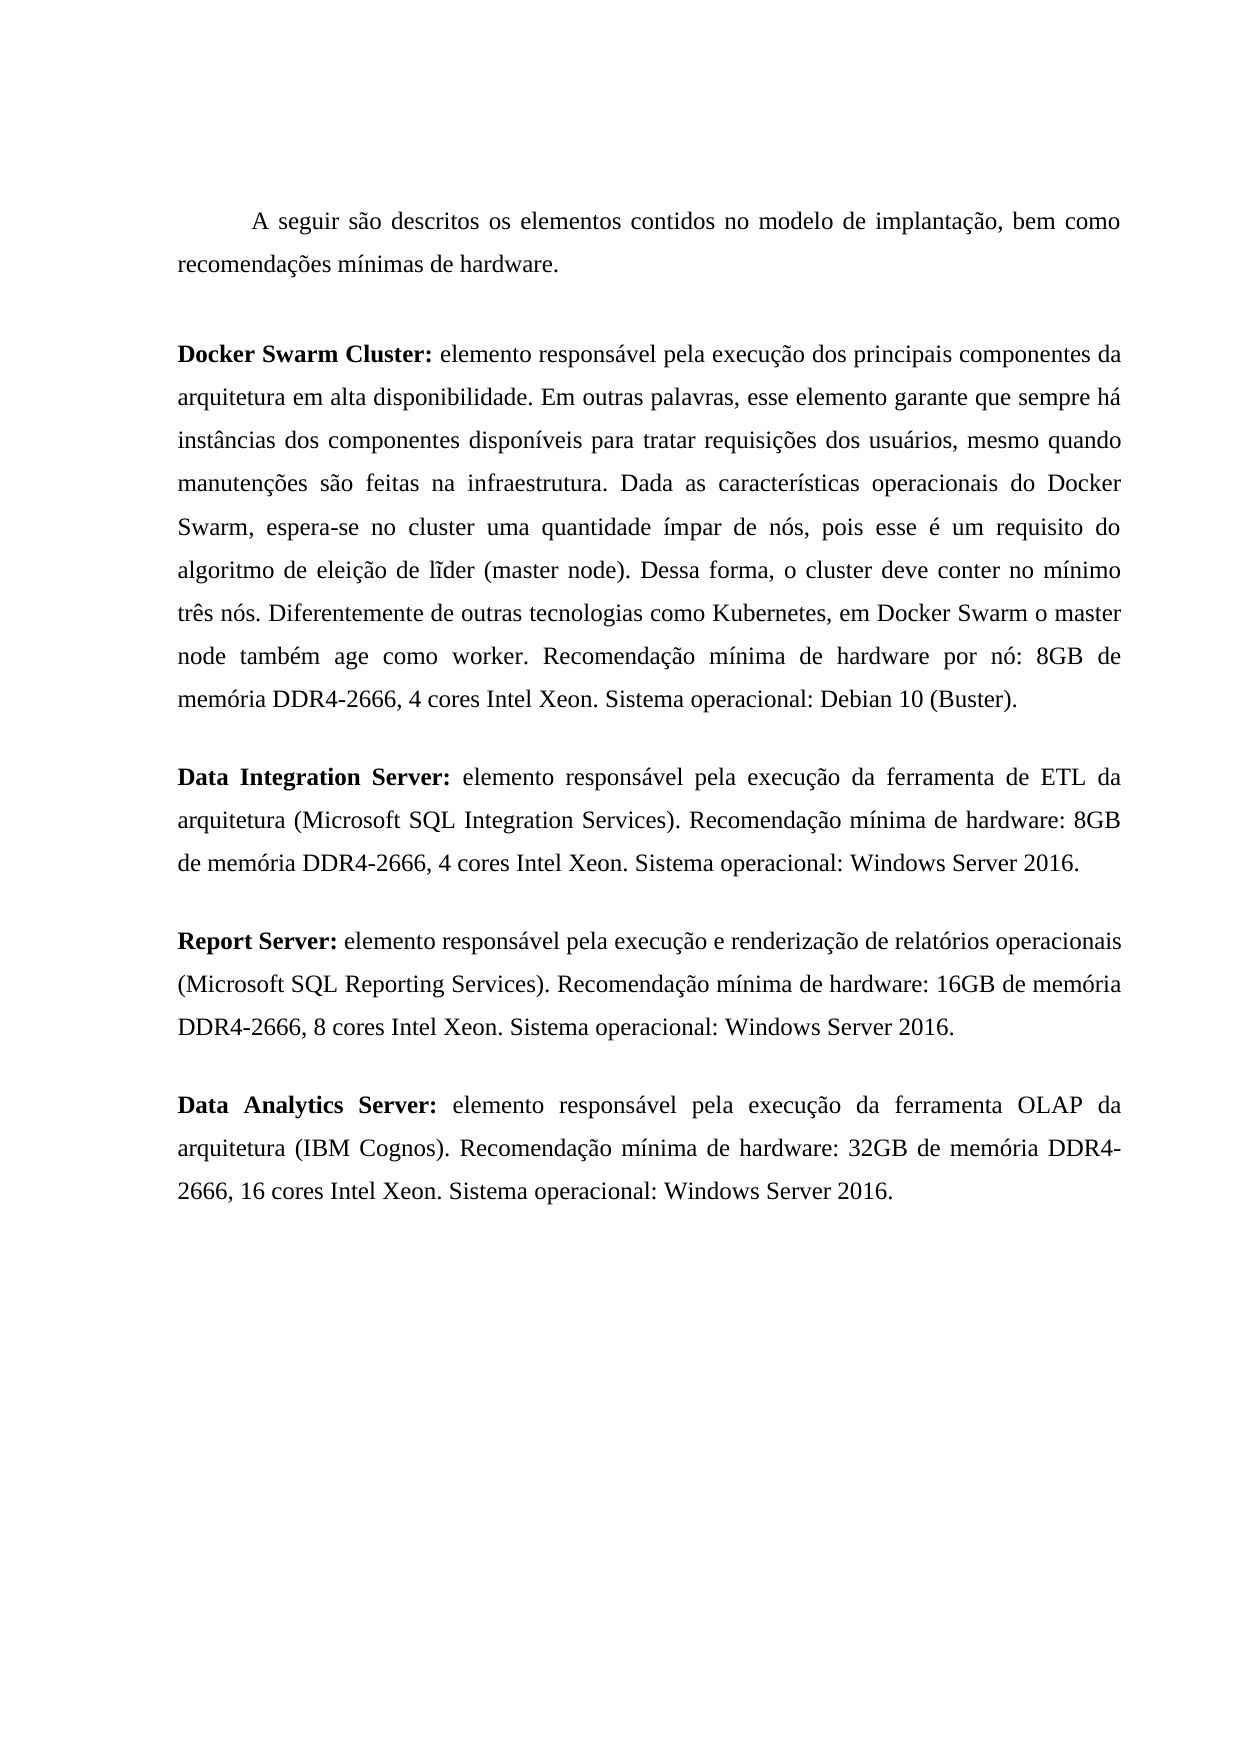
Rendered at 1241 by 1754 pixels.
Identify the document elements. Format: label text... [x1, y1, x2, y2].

text A seguir são descritos os elementos contidos no modelo de implantação, bem como recomendações mínimas de hardware. [177, 206, 1122, 278]
text Docker Swarm Cluster: elemento responsável pela execução dos principais componentes da arquitetura em alta disponibilidade. Em outras palavras, esse elemento garante que sempre há instâncias dos componentes disponíveis para tratar requisições dos usuários, mesmo quando manutenções são feitas na infraestrutura. Dada as características operacionais do Docker Swarm, espera-se no cluster uma quantidade ímpar de nós, pois esse é um requisito do algoritmo de eleição de lĩder (master node). Dessa forma, o cluster deve conter no mínimo três nós. Diferentemente de outras tecnologias como Kubernetes, em Docker Swarm o master node também age como worker. Recomendação mínima de hardware por nó: 8GB de memória DDR4-2666, 4 cores Intel Xeon. Sistema operacional: Debian 10 (Buster). [177, 339, 1122, 713]
text Data Analytics Server: elemento responsável pela execução da ferramenta OLAP da arquitetura (IBM Cognos). Recomendação mínima de hardware: 32GB de memória DDR4-2666, 16 cores Intel Xeon. Sistema operacional: Windows Server 2016. [177, 1090, 1122, 1205]
text Data Integration Server: elemento responsável pela execução da ferramenta de ETL da arquitetura (Microsoft SQL Integration Services). Recomendação mínima de hardware: 8GB de memória DDR4-2666, 4 cores Intel Xeon. Sistema operacional: Windows Server 2016. [177, 762, 1122, 877]
text Report Server: elemento responsável pela execução e renderização de relatórios operacionais (Microsoft SQL Reporting Services). Recomendação mínima de hardware: 16GB de memória DDR4-2666, 8 cores Intel Xeon. Sistema operacional: Windows Server 2016. [177, 926, 1122, 1041]
